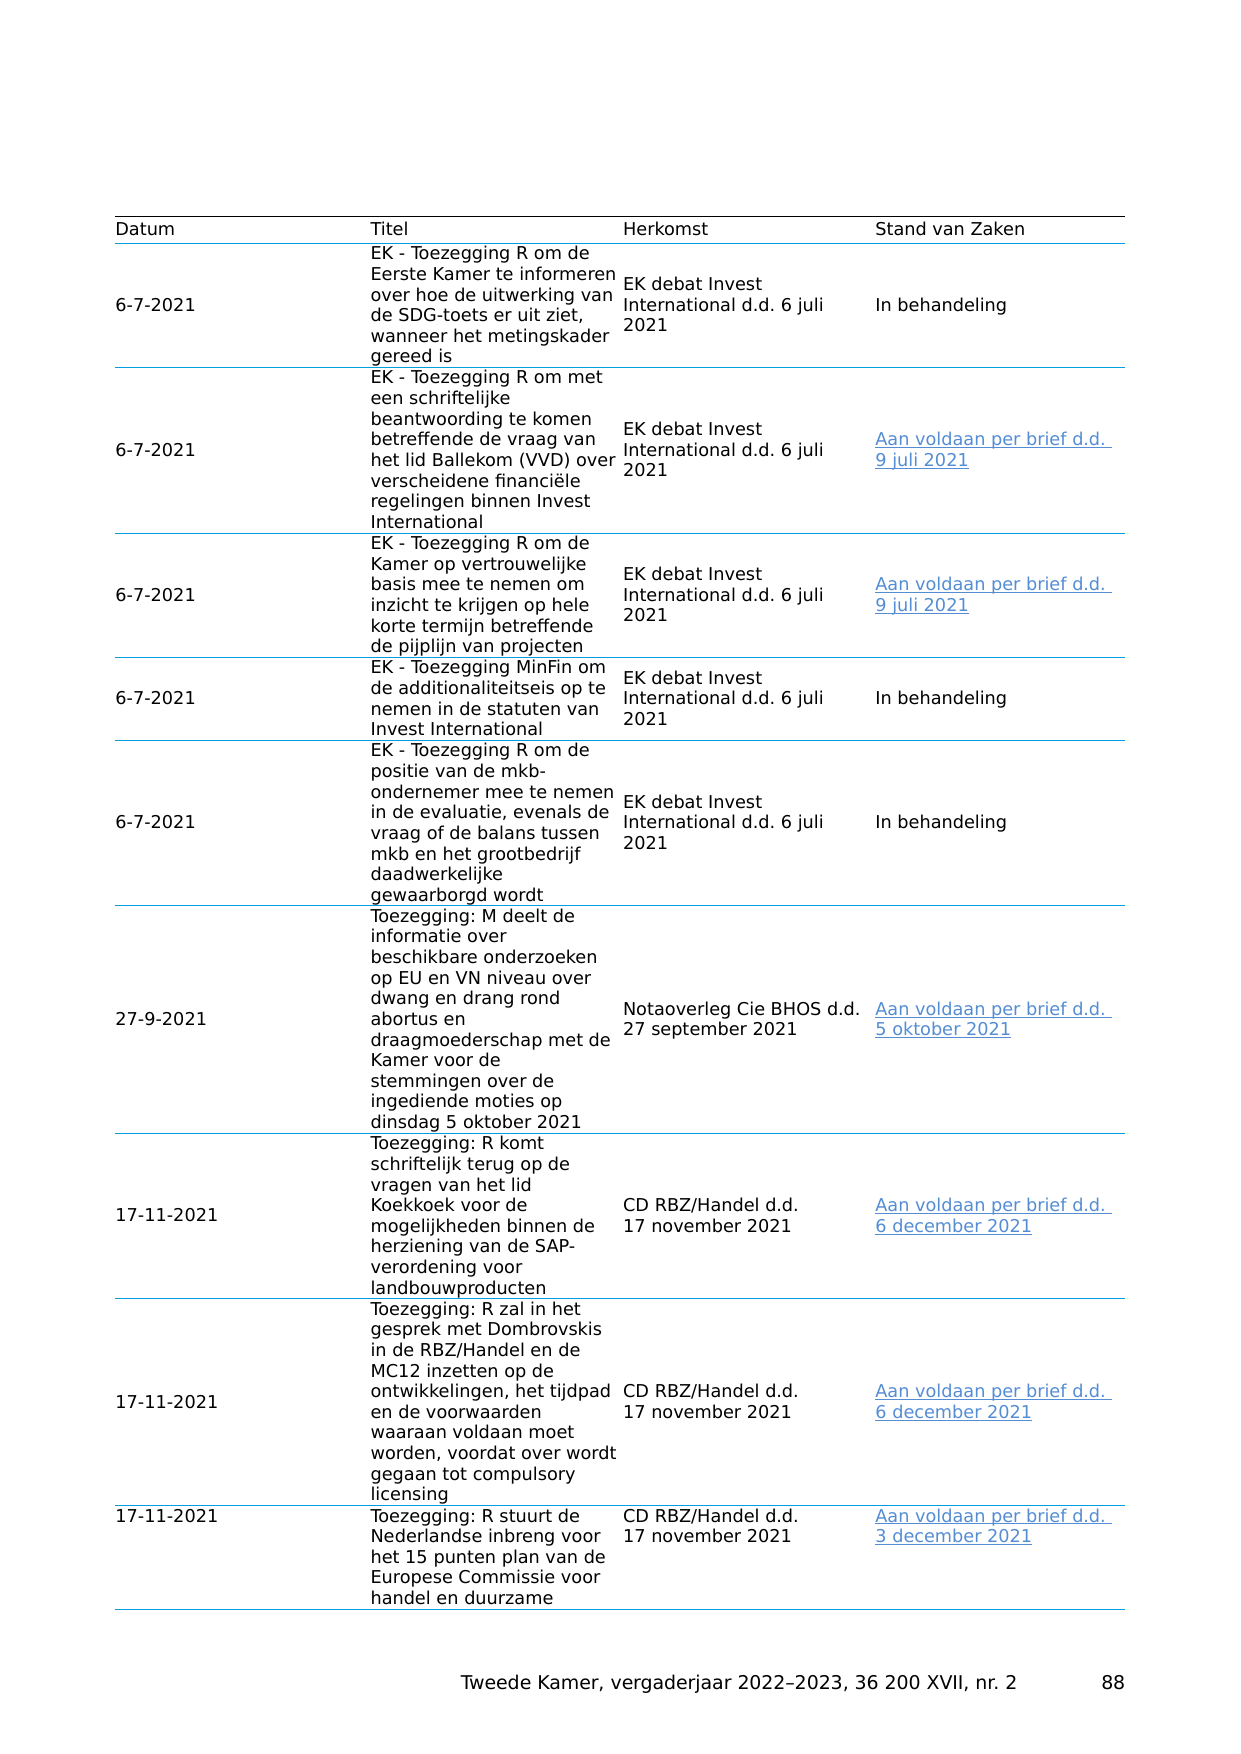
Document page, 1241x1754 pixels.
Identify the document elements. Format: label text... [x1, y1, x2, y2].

table_cell Aan voldaan per brief d.d. 3 december 2021 [872, 1506, 1125, 1609]
table_header Tabel 26 Door bewindslieden gedane toezeggingen, parlementaire jaar 2021-2022 [115, 191, 1125, 216]
table_cell 6-7-2021 [115, 741, 367, 905]
table_cell Stand van Zaken [872, 217, 1125, 243]
table_cell EK debat Invest International d.d. 6 juli 2021 [620, 368, 872, 532]
table_cell Herkomst [620, 217, 872, 243]
table_cell EK - Toezegging R om de positie van de mkb-ondernemer mee te nemen in de evaluatie, evenals de vraag of de balans tussen mkb en het grootbedrijf daadwerkelijke gewaarborgd wordt [368, 741, 620, 905]
table_cell Aan voldaan per brief d.d. 9 juli 2021 [872, 368, 1125, 532]
table_cell EK debat Invest International d.d. 6 juli 2021 [620, 244, 872, 367]
table_cell 17-11-2021 [115, 1134, 367, 1298]
table_cell EK - Toezegging MinFin om de additionaliteitseis op te nemen in de statuten van Invest International [368, 658, 620, 740]
table_cell 6-7-2021 [115, 534, 367, 657]
table_cell Aan voldaan per brief d.d. 6 december 2021 [872, 1134, 1125, 1298]
table_cell In behandeling [872, 741, 1125, 905]
table_cell CD RBZ/Handel d.d. 17 november 2021 [620, 1299, 872, 1505]
table_cell Toezegging: R komt schriftelijk terug op de vragen van het lid Koekkoek voor de mogelijkheden binnen de herziening van de SAP-verordening voor landbouwproducten [368, 1134, 620, 1298]
table_cell 27-9-2021 [115, 906, 367, 1133]
table_cell EK - Toezegging R om de Eerste Kamer te informeren over hoe de uitwerking van de SDG-toets er uit ziet, wanneer het metingskader gereed is [368, 244, 620, 367]
table_cell 17-11-2021 [115, 1506, 367, 1609]
table_cell Aan voldaan per brief d.d. 9 juli 2021 [872, 534, 1125, 657]
table_cell 17-11-2021 [115, 1299, 367, 1505]
table_cell Toezegging: M deelt de informatie over beschikbare onderzoeken op EU en VN niveau over dwang en drang rond abortus en draagmoederschap met de Kamer voor de stemmingen over de ingediende moties op dinsdag 5 oktober 2021 [368, 906, 620, 1133]
table_cell Titel [368, 217, 620, 243]
table_cell 6-7-2021 [115, 368, 367, 532]
table_cell Datum [115, 217, 367, 243]
table_cell CD RBZ/Handel d.d. 17 november 2021 [620, 1134, 872, 1298]
table_cell EK - Toezegging R om de Kamer op vertrouwelijke basis mee te nemen om inzicht te krijgen op hele korte termijn betreffende de pijplijn van projecten [368, 534, 620, 657]
table_cell In behandeling [872, 658, 1125, 740]
table_cell CD RBZ/Handel d.d. 17 november 2021 [620, 1506, 872, 1609]
table_cell EK debat Invest International d.d. 6 juli 2021 [620, 658, 872, 740]
table_cell EK debat Invest International d.d. 6 juli 2021 [620, 534, 872, 657]
table_cell Aan voldaan per brief d.d. 6 december 2021 [872, 1299, 1125, 1505]
table_cell 6-7-2021 [115, 244, 367, 367]
table_cell EK debat Invest International d.d. 6 juli 2021 [620, 741, 872, 905]
table_cell Toezegging: R zal in het gesprek met Dombrovskis in de RBZ/Handel en de MC12 inzetten op de ontwikkelingen, het tijdpad en de voorwaarden waaraan voldaan moet worden, voordat over wordt gegaan tot compulsory licensing [368, 1299, 620, 1505]
table_cell 6-7-2021 [115, 658, 367, 740]
table_cell Notaoverleg Cie BHOS d.d. 27 september 2021 [620, 906, 872, 1133]
table_cell EK - Toezegging R om met een schriftelijke beantwoording te komen betreffende de vraag van het lid Ballekom (VVD) over verscheidene financiële regelingen binnen Invest International [368, 368, 620, 532]
table_cell In behandeling [872, 244, 1125, 367]
table_cell Toezegging: R stuurt de Nederlandse inbreng voor het 15 punten plan van de Europese Commissie voor handel en duurzame [368, 1506, 620, 1609]
table_cell Aan voldaan per brief d.d. 5 oktober 2021 [872, 906, 1125, 1133]
